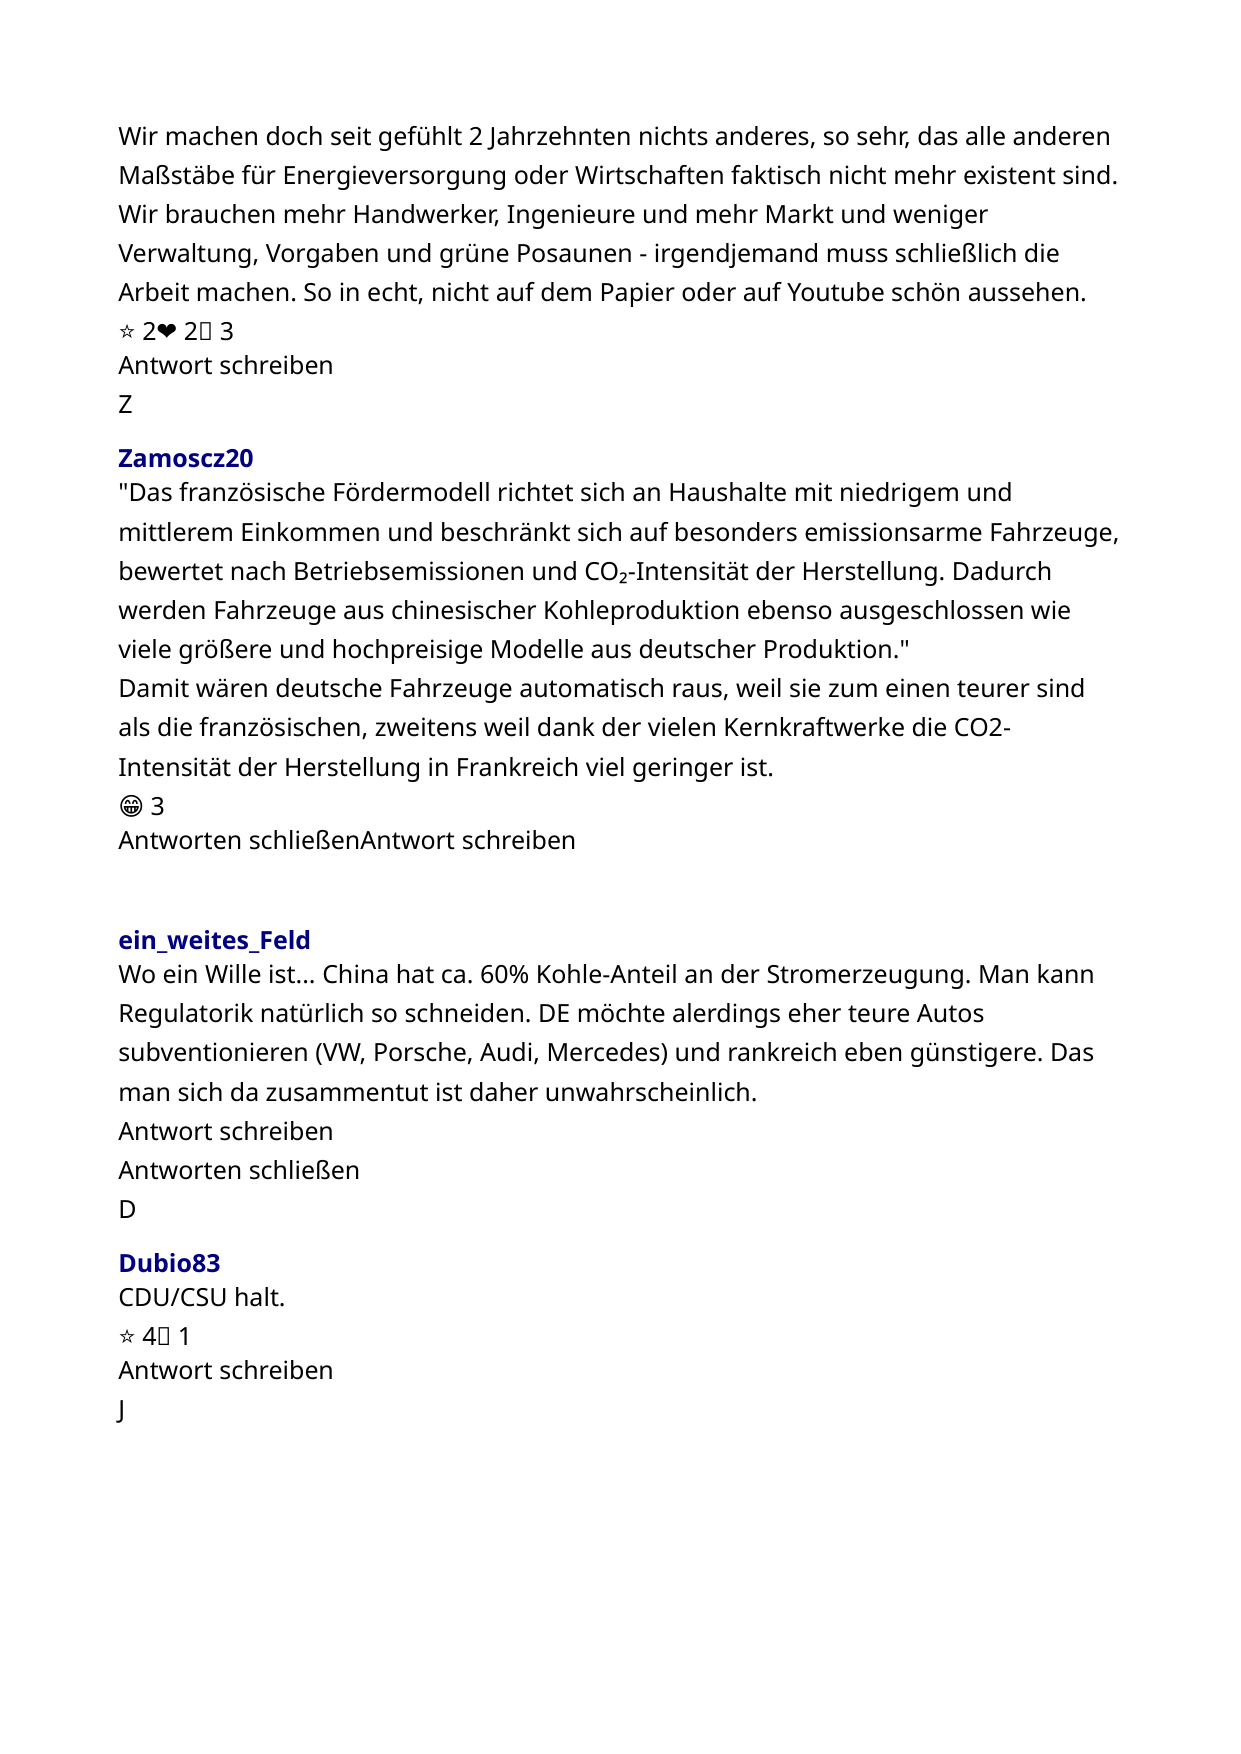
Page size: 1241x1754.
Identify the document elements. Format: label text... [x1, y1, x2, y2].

subtitle Dubio83 [118, 1245, 1122, 1279]
text ⭐️ 4🤨 1 [118, 1319, 1122, 1353]
text CDU/CSU halt. [118, 1279, 1122, 1313]
text Antwort schreiben [118, 1113, 1122, 1147]
text Wo ein Wille ist... China hat ca. 60% Kohle-Anteil an der Stromerzeugung. Man kann Regulatorik natürlich so schneiden. DE möchte alerdings eher teure Autos subventionieren (VW, Porsche, Audi, Mercedes) und rankreich eben günstigere. Das man sich da zusammentut ist daher unwahrscheinlich. [118, 957, 1122, 1108]
subtitle ein_weites_Feld [118, 923, 1122, 957]
text Antworten schließenAntwort schreiben [118, 822, 1122, 856]
text D [118, 1192, 1122, 1226]
text Wir brauchen mehr Handwerker, Ingenieure und mehr Markt und weniger Verwaltung, Vorgaben und grüne Posaunen - irgendjemand muss schließlich die Arbeit machen. So in echt, nicht auf dem Papier oder auf Youtube schön aussehen. [118, 196, 1122, 309]
text "Das französische Fördermodell richtet sich an Haushalte mit niedrigem und mittlerem Einkommen und beschränkt sich auf besonders emissionsarme Fahrzeuge, bewertet nach Betriebsemissionen und CO₂-Intensität der Herstellung. Dadurch werden Fahrzeuge aus chinesischer Kohleproduktion ebenso ausgeschlossen wie viele größere und hochpreisige Modelle aus deutscher Produktion." [118, 475, 1122, 666]
text Z [118, 387, 1122, 421]
subtitle Zamoscz20 [118, 441, 1122, 475]
text J [118, 1392, 1122, 1426]
text ⭐️ 2❤️ 2🤨 3 [118, 314, 1122, 348]
text Wir machen doch seit gefühlt 2 Jahrzehnten nichts anderes, so sehr, das alle anderen Maßstäbe für Energieversorgung oder Wirtschaften faktisch nicht mehr existent sind. [118, 118, 1122, 191]
text Antwort schreiben [118, 1353, 1122, 1387]
text 😁 3 [118, 788, 1122, 822]
text Damit wären deutsche Fahrzeuge automatisch raus, weil sie zum einen teurer sind als die französischen, zweitens weil dank der vielen Kernkraftwerke die CO2-Intensität der Herstellung in Frankreich viel geringer ist. [118, 671, 1122, 783]
text Antwort schreiben [118, 348, 1122, 382]
text Antworten schließen [118, 1152, 1122, 1187]
